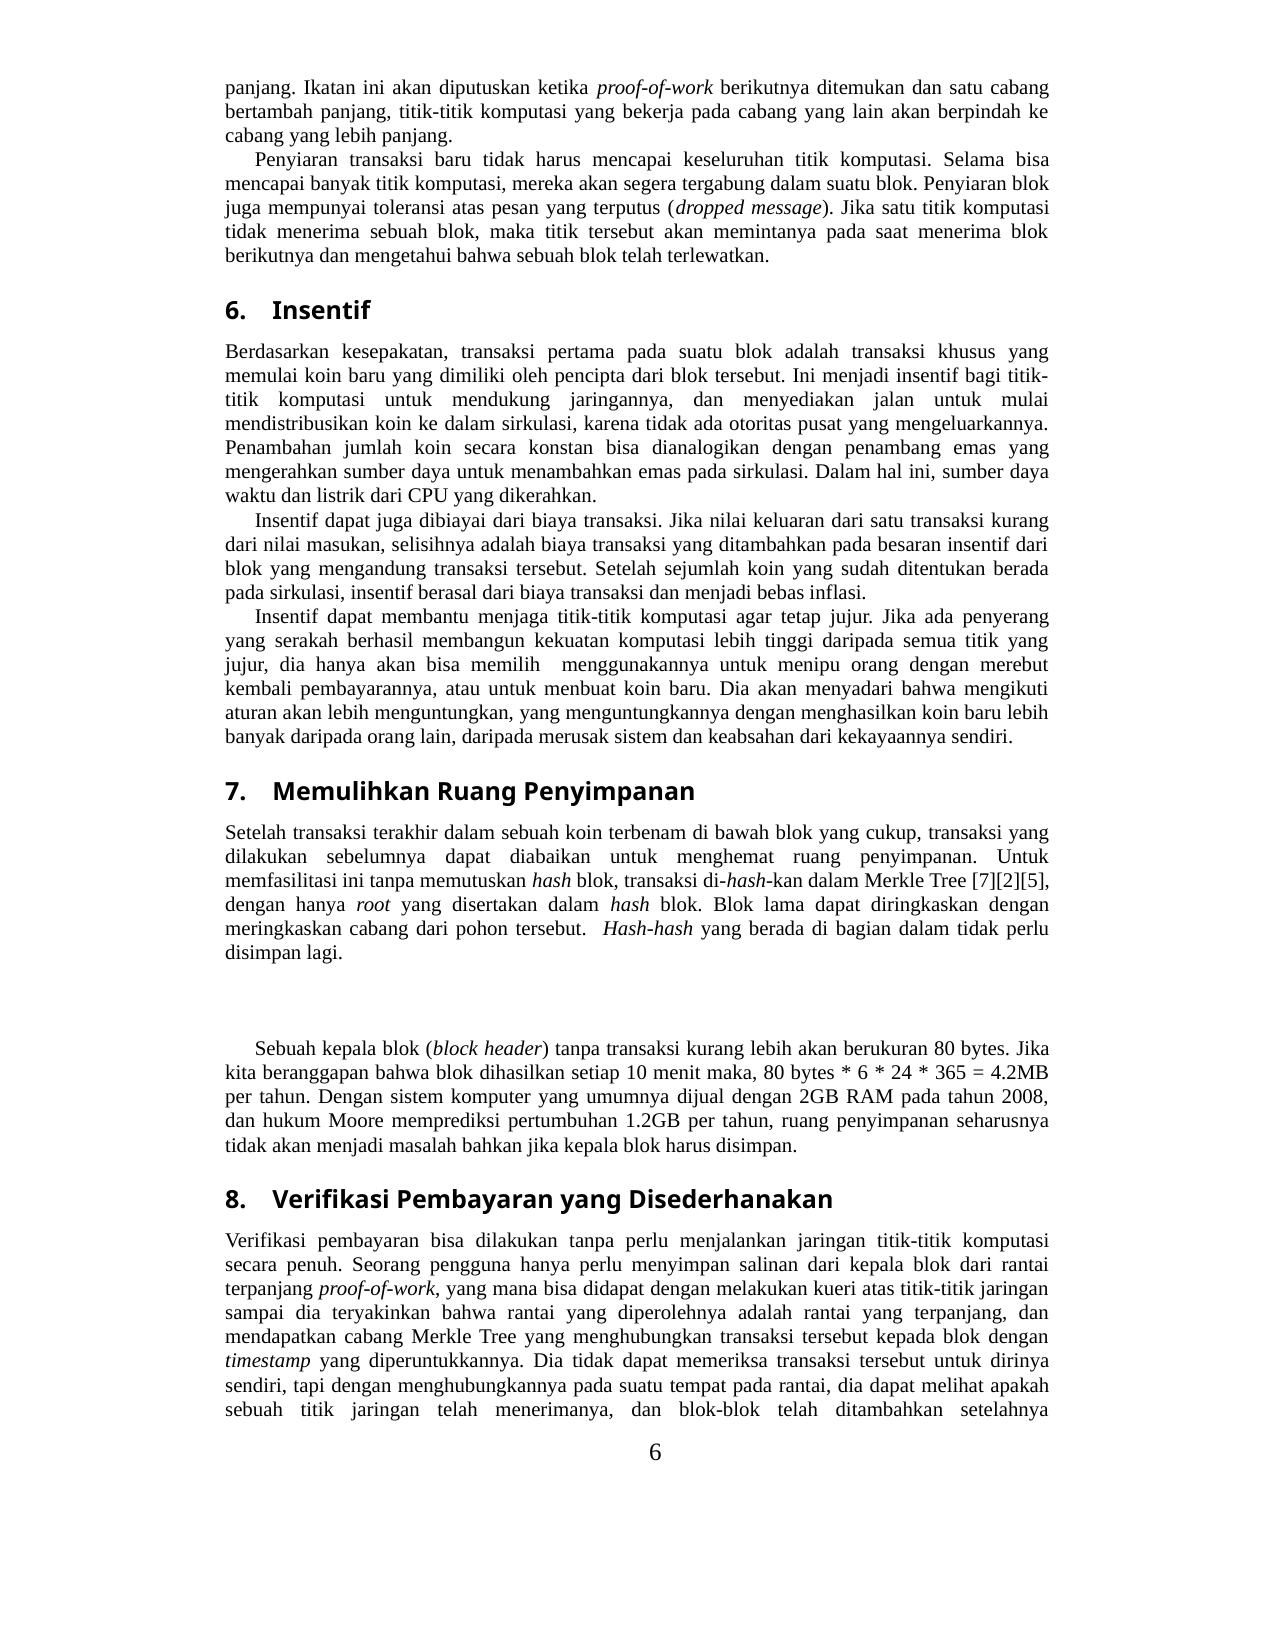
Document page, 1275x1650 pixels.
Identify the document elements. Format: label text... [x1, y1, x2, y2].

text Berdasarkan kesepakatan, transaksi pertama pada suatu blok adalah transaksi khusus yang memulai koin baru yang dimiliki oleh pencipta dari blok tersebut. Ini menjadi insentif bagi titik-titik komputasi untuk mendukung jaringannya, dan menyediakan jalan untuk mulai mendistribusikan koin ke dalam sirkulasi, karena tidak ada otoritas pusat yang mengeluarkannya. Penambahan jumlah koin secara konstan bisa dianalogikan dengan penambang emas yang mengerahkan sumber daya untuk menambahkan emas pada sirkulasi. Dalam hal ini, sumber daya waktu dan listrik dari CPU yang dikerahkan. [225, 339, 1050, 507]
subtitle 8. Verifikasi Pembayaran yang Disederhanakan [225, 1182, 1050, 1216]
subtitle 7. Memulihkan Ruang Penyimpanan [225, 773, 1050, 807]
text Setelah transaksi terakhir dalam sebuah koin terbenam di bawah blok yang cukup, transaksi yang dilakukan sebelumnya dapat diabaikan untuk menghemat ruang penyimpanan. Untuk memfasilitasi ini tanpa memutuskan hash blok, transaksi di-hash-kan dalam Merkle Tree [7][2][5], dengan hanya root yang disertakan dalam hash blok. Blok lama dapat diringkaskan dengan meringkaskan cabang dari pohon tersebut. Hash-hash yang berada di bagian dalam tidak perlu disimpan lagi. [225, 820, 1050, 964]
text panjang. Ikatan ini akan diputuskan ketika proof-of-work berikutnya ditemukan dan satu cabang bertambah panjang, titik-titik komputasi yang bekerja pada cabang yang lain akan berpindah ke cabang yang lebih panjang. [225, 75, 1050, 147]
text Sebuah kepala blok (block header) tanpa transaksi kurang lebih akan berukuran 80 bytes. Jika kita beranggapan bahwa blok dihasilkan setiap 10 menit maka, 80 bytes * 6 * 24 * 365 = 4.2MB per tahun. Dengan sistem komputer yang umumnya dijual dengan 2GB RAM pada tahun 2008, dan hukum Moore memprediksi pertumbuhan 1.2GB per tahun, ruang penyimpanan seharusnya tidak akan menjadi masalah bahkan jika kepala blok harus disimpan. [225, 1036, 1050, 1157]
text Insentif dapat juga dibiayai dari biaya transaksi. Jika nilai keluaran dari satu transaksi kurang dari nilai masukan, selisihnya adalah biaya transaksi yang ditambahkan pada besaran insentif dari blok yang mengandung transaksi tersebut. Setelah sejumlah koin yang sudah ditentukan berada pada sirkulasi, insentif berasal dari biaya transaksi dan menjadi bebas inflasi. [225, 507, 1050, 604]
text Penyiaran transaksi baru tidak harus mencapai keseluruhan titik komputasi. Selama bisa mencapai banyak titik komputasi, mereka akan segera tergabung dalam suatu blok. Penyiaran blok juga mempunyai toleransi atas pesan yang terputus (dropped message). Jika satu titik komputasi tidak menerima sebuah blok, maka titik tersebut akan memintanya pada saat menerima blok berikutnya dan mengetahui bahwa sebuah blok telah terlewatkan. [225, 147, 1050, 267]
subtitle 6. Insentif [225, 292, 1050, 327]
text Verifikasi pembayaran bisa dilakukan tanpa perlu menjalankan jaringan titik-titik komputasi secara penuh. Seorang pengguna hanya perlu menyimpan salinan dari kepala blok dari rantai terpanjang proof-of-work, yang mana bisa didapat dengan melakukan kueri atas titik-titik jaringan sampai dia teryakinkan bahwa rantai yang diperolehnya adalah rantai yang terpanjang, dan mendapatkan cabang Merkle Tree yang menghubungkan transaksi tersebut kepada blok dengan timestamp yang diperuntukkannya. Dia tidak dapat memeriksa transaksi tersebut untuk dirinya sendiri, tapi dengan menghubungkannya pada suatu tempat pada rantai, dia dapat melihat apakah sebuah titik jaringan telah menerimanya, dan blok-blok telah ditambahkan setelahnya [225, 1228, 1050, 1421]
text Insentif dapat membantu menjaga titik-titik komputasi agar tetap jujur. Jika ada penyerang yang serakah berhasil membangun kekuatan komputasi lebih tinggi daripada semua titik yang jujur, dia hanya akan bisa memilih menggunakannya untuk menipu orang dengan merebut kembali pembayarannya, atau untuk menbuat koin baru. Dia akan menyadari bahwa mengikuti aturan akan lebih menguntungkan, yang menguntungkannya dengan menghasilkan koin baru lebih banyak daripada orang lain, daripada merusak sistem dan keabsahan dari kekayaannya sendiri. [225, 604, 1050, 748]
